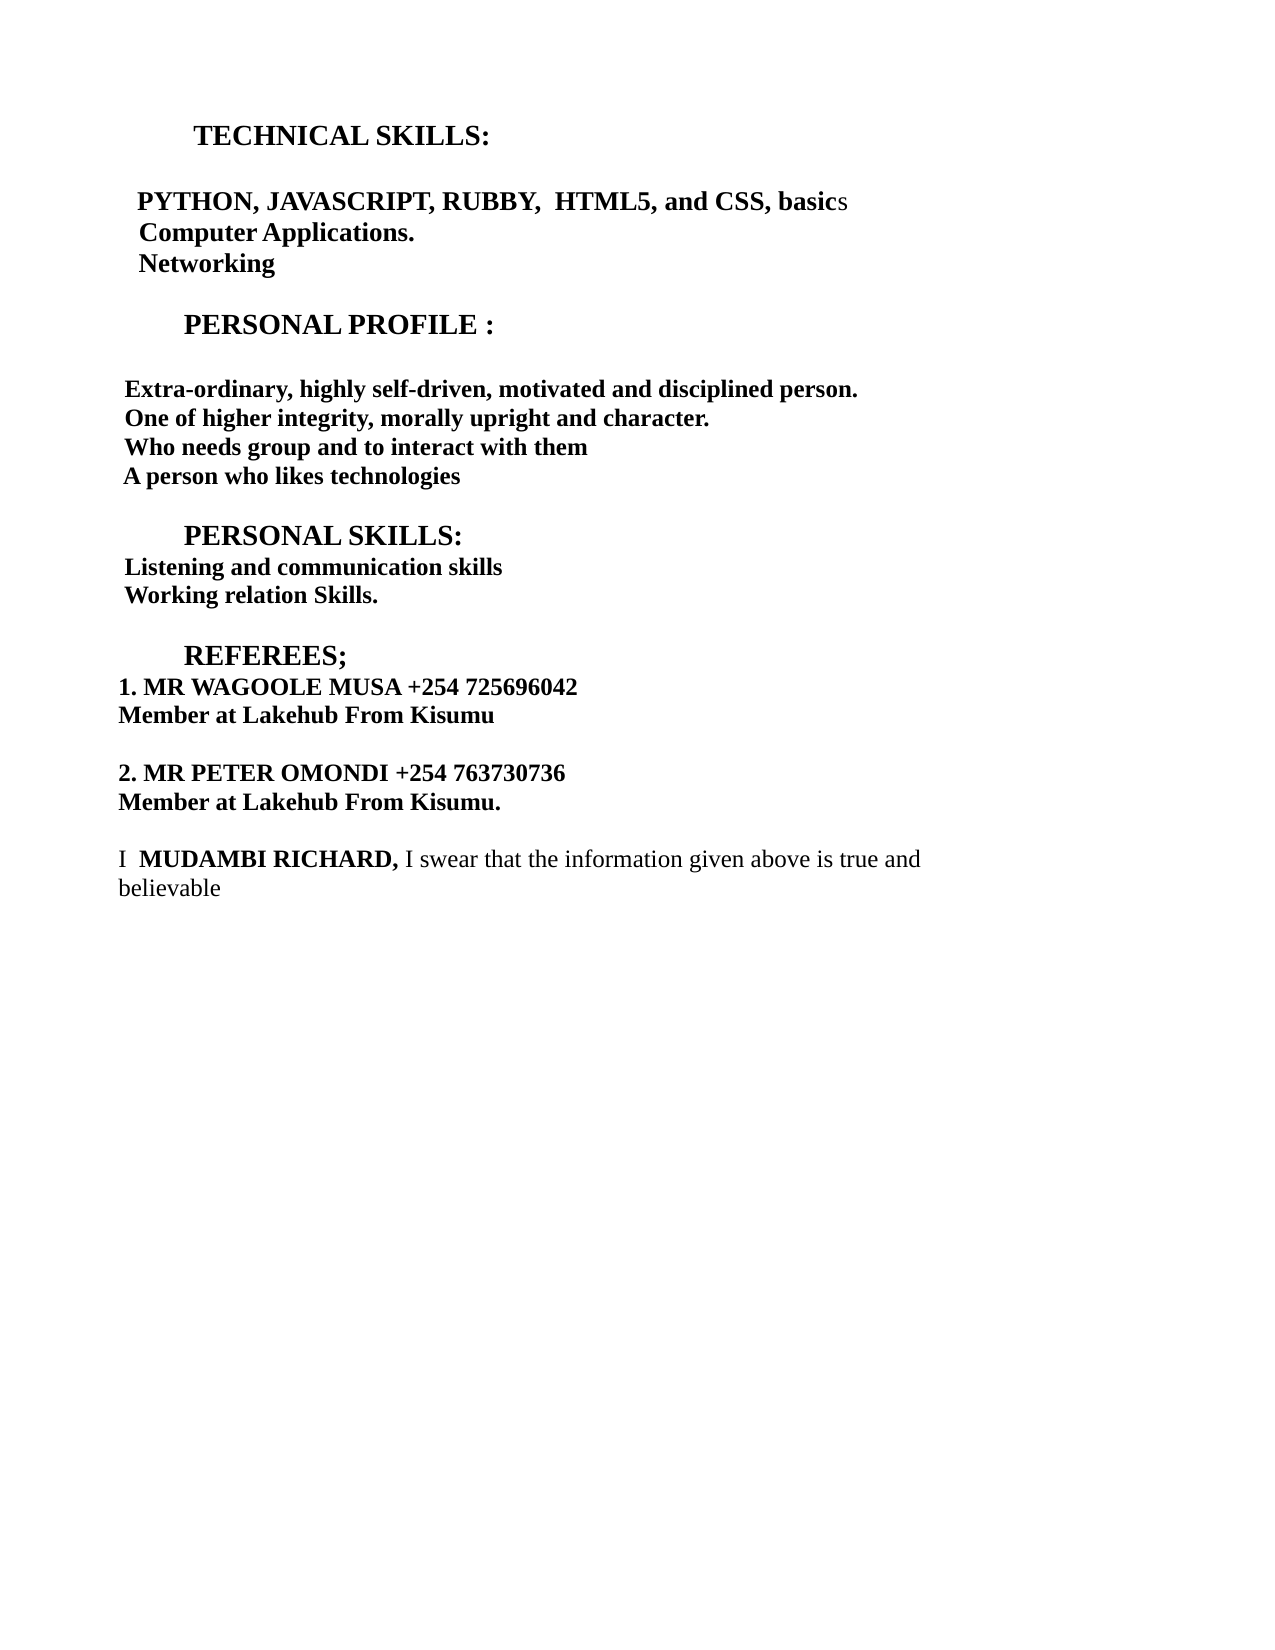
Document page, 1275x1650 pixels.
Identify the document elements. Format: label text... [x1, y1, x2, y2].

text Member at Lakehub From Kisumu. [118, 787, 1157, 815]
text Computer Applications. [118, 216, 1157, 247]
text PERSONAL PROFILE : [118, 307, 1157, 341]
text PYTHON, JAVASCRIPT, RUBBY, HTML5, and CSS, basics [118, 185, 1157, 216]
text REFEREES; [118, 638, 1157, 672]
list TECHNICAL SKILLS: [156, 118, 1157, 152]
text 2. MR PETER OMONDI +254 763730736 [118, 758, 1157, 787]
text I MUDAMBI RICHARD, I swear that the information given above is true and [118, 844, 1157, 873]
text Member at Lakehub From Kisumu [118, 700, 1157, 729]
text Extra-ordinary, highly self-driven, motivated and disciplined person. [118, 374, 1157, 403]
text Working relation Skills. [118, 581, 1157, 609]
text One of higher integrity, morally upright and character. [118, 403, 1157, 432]
text 1. MR WAGOOLE MUSA +254 725696042 [118, 672, 1157, 700]
text believable [118, 873, 1157, 902]
text Listening and communication skills [118, 552, 1157, 581]
text A person who likes technologies [118, 461, 1157, 489]
text Networking [118, 247, 1157, 279]
text PERSONAL SKILLS: [118, 518, 1157, 552]
text Who needs group and to interact with them [118, 432, 1157, 461]
